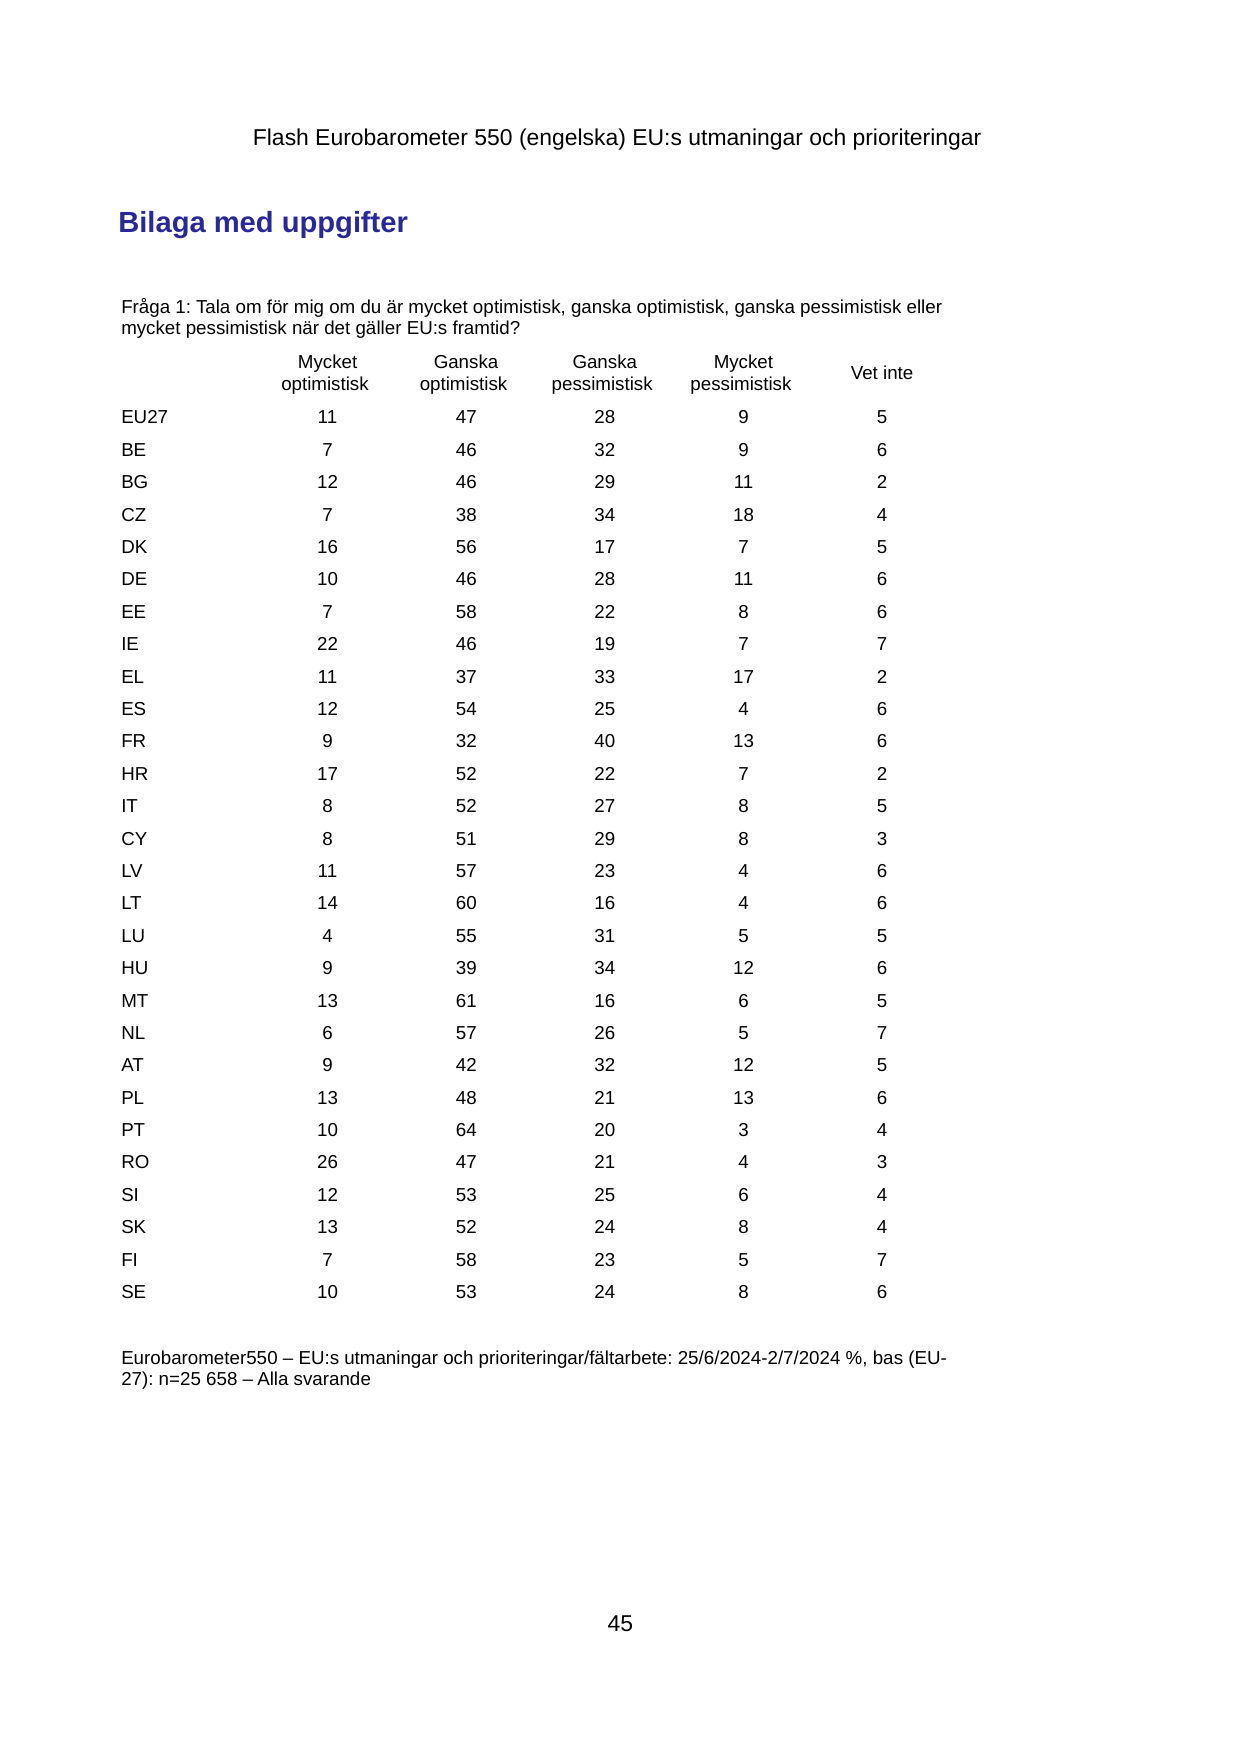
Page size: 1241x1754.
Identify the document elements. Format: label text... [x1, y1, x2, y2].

table_cell IE [118, 628, 202, 660]
table_cell 40 [535, 725, 674, 757]
table_cell [202, 595, 258, 628]
table_cell 6 [813, 433, 951, 466]
table_cell [202, 919, 258, 952]
table_cell [202, 498, 258, 530]
table_cell HU [118, 952, 202, 984]
table_cell 4 [674, 1146, 812, 1178]
table_cell [202, 725, 258, 757]
table_cell NL [118, 1016, 202, 1049]
subtitle Bilaga med uppgifter [118, 205, 1122, 238]
table_cell 17 [674, 660, 812, 692]
table_cell 52 [397, 1211, 535, 1243]
table_cell 27 [535, 790, 674, 822]
table_cell [202, 1146, 258, 1178]
table_cell 52 [397, 757, 535, 789]
table_cell [202, 952, 258, 984]
table_cell 6 [813, 854, 951, 887]
table_cell 4 [813, 1114, 951, 1146]
table_cell 5 [813, 790, 951, 822]
table_cell [202, 1016, 258, 1049]
table_cell 19 [535, 628, 674, 660]
table_cell 38 [397, 498, 535, 530]
table_cell 12 [258, 693, 397, 725]
table_cell 10 [258, 1114, 397, 1146]
table_cell 11 [258, 854, 397, 887]
table_cell 11 [674, 563, 812, 595]
table_cell 4 [674, 693, 812, 725]
table_cell 6 [813, 887, 951, 919]
table_cell [202, 854, 258, 887]
table_cell 55 [397, 919, 535, 952]
table_cell 9 [258, 1049, 397, 1081]
table_cell PL [118, 1081, 202, 1113]
table_cell [202, 1178, 258, 1211]
table_cell 11 [258, 401, 397, 433]
table_cell [202, 1081, 258, 1113]
table_cell 5 [813, 401, 951, 433]
table_cell 11 [258, 660, 397, 692]
table_cell 12 [258, 1178, 397, 1211]
table_cell [202, 1308, 258, 1340]
table_cell 29 [535, 822, 674, 854]
table_cell 2 [813, 466, 951, 498]
table_cell 28 [535, 401, 674, 433]
table_cell 8 [674, 822, 812, 854]
table_cell 5 [813, 1049, 951, 1081]
table_cell 9 [258, 952, 397, 984]
table_cell FI [118, 1243, 202, 1276]
table_cell 7 [813, 1016, 951, 1049]
table_cell 8 [674, 790, 812, 822]
table_cell LU [118, 919, 202, 952]
table_cell 53 [397, 1178, 535, 1211]
table_cell 8 [258, 822, 397, 854]
table_cell 18 [674, 498, 812, 530]
table_cell 24 [535, 1276, 674, 1308]
table_cell 16 [535, 984, 674, 1016]
table_cell [258, 1308, 397, 1340]
table_cell 12 [674, 1049, 812, 1081]
table_cell [202, 1211, 258, 1243]
table_cell [202, 660, 258, 692]
table_cell BG [118, 466, 202, 498]
table_cell 2 [813, 660, 951, 692]
table_cell [202, 530, 258, 563]
table_cell 11 [674, 466, 812, 498]
table_cell 6 [258, 1016, 397, 1049]
table_cell 4 [813, 1178, 951, 1211]
table_cell 12 [674, 952, 812, 984]
table_cell 16 [258, 530, 397, 563]
table_cell 42 [397, 1049, 535, 1081]
table_cell LT [118, 887, 202, 919]
table_cell 6 [813, 725, 951, 757]
table_cell 29 [535, 466, 674, 498]
table_cell 3 [674, 1114, 812, 1146]
table_cell [202, 757, 258, 789]
table_cell 58 [397, 1243, 535, 1276]
table_cell 47 [397, 401, 535, 433]
table_cell 10 [258, 563, 397, 595]
table_cell 5 [674, 1243, 812, 1276]
table_cell 6 [813, 1081, 951, 1113]
table_cell 3 [813, 1146, 951, 1178]
table_cell 6 [813, 595, 951, 628]
table_cell [202, 563, 258, 595]
table_cell 7 [258, 433, 397, 466]
table_cell [202, 401, 258, 433]
table_cell 22 [535, 757, 674, 789]
table_cell EE [118, 595, 202, 628]
table_cell [397, 1308, 535, 1340]
table_cell 17 [535, 530, 674, 563]
table_cell 5 [674, 1016, 812, 1049]
table_cell 22 [258, 628, 397, 660]
table_cell [202, 790, 258, 822]
table_cell 13 [258, 1081, 397, 1113]
table_cell 6 [674, 1178, 812, 1211]
table_cell 2 [813, 757, 951, 789]
table_cell 7 [258, 498, 397, 530]
table_cell 7 [813, 1243, 951, 1276]
table_cell 6 [674, 984, 812, 1016]
table_cell FR [118, 725, 202, 757]
table_cell 25 [535, 693, 674, 725]
table_cell Mycket pessimistisk [674, 345, 812, 401]
table_cell 13 [674, 1081, 812, 1113]
table_cell 21 [535, 1146, 674, 1178]
table_cell 4 [674, 854, 812, 887]
table_cell EU27 [118, 401, 202, 433]
table_cell 26 [258, 1146, 397, 1178]
table_cell 25 [535, 1178, 674, 1211]
table_cell HR [118, 757, 202, 789]
table_cell [202, 1049, 258, 1081]
table_cell 16 [535, 887, 674, 919]
table_cell BE [118, 433, 202, 466]
table_cell 34 [535, 498, 674, 530]
table_cell 7 [813, 628, 951, 660]
table_cell 23 [535, 1243, 674, 1276]
table_cell DE [118, 563, 202, 595]
table_cell 6 [813, 693, 951, 725]
table_cell [202, 693, 258, 725]
table_cell 32 [535, 1049, 674, 1081]
table_cell 53 [397, 1276, 535, 1308]
table_cell 6 [813, 1276, 951, 1308]
table_cell 28 [535, 563, 674, 595]
table_cell EL [118, 660, 202, 692]
table_cell 46 [397, 466, 535, 498]
table_cell DK [118, 530, 202, 563]
table_header Fråga 1: Tala om för mig om du är mycket optimistisk, ganska optimistisk, ganska pessimistisk eller mycket pessimistisk när det gäller EU:s framtid? [118, 289, 951, 345]
table_cell 8 [674, 1276, 812, 1308]
table_cell 17 [258, 757, 397, 789]
table_cell CZ [118, 498, 202, 530]
table_cell 48 [397, 1081, 535, 1113]
table_cell 47 [397, 1146, 535, 1178]
table_cell 8 [674, 595, 812, 628]
table_cell 64 [397, 1114, 535, 1146]
table_cell LV [118, 854, 202, 887]
table_cell 32 [397, 725, 535, 757]
table_cell 4 [674, 887, 812, 919]
table_cell [202, 433, 258, 466]
table_cell 14 [258, 887, 397, 919]
table_cell 34 [535, 952, 674, 984]
table_cell 46 [397, 628, 535, 660]
table_cell 61 [397, 984, 535, 1016]
table_cell 5 [813, 919, 951, 952]
table_cell 46 [397, 563, 535, 595]
table_cell 51 [397, 822, 535, 854]
table_cell 3 [813, 822, 951, 854]
table_cell IT [118, 790, 202, 822]
table_cell 26 [535, 1016, 674, 1049]
table_cell 8 [674, 1211, 812, 1243]
table_cell [202, 984, 258, 1016]
table_cell 57 [397, 1016, 535, 1049]
table_cell 13 [258, 1211, 397, 1243]
table_cell RO [118, 1146, 202, 1178]
table_cell [813, 1308, 951, 1340]
table_cell 24 [535, 1211, 674, 1243]
table_cell [202, 345, 258, 401]
table_cell 10 [258, 1276, 397, 1308]
table_cell [202, 1276, 258, 1308]
table_cell 8 [258, 790, 397, 822]
table_cell 5 [813, 530, 951, 563]
table_cell 4 [813, 498, 951, 530]
table_cell [535, 1308, 674, 1340]
table_cell [202, 1114, 258, 1146]
table_cell 9 [674, 401, 812, 433]
table_cell 52 [397, 790, 535, 822]
table_cell 39 [397, 952, 535, 984]
table_cell MT [118, 984, 202, 1016]
table_cell 7 [674, 628, 812, 660]
table_cell [118, 345, 202, 401]
table_cell 7 [674, 757, 812, 789]
table_cell 4 [258, 919, 397, 952]
table_cell SK [118, 1211, 202, 1243]
table_cell 9 [258, 725, 397, 757]
table_cell [202, 628, 258, 660]
table_cell 32 [535, 433, 674, 466]
table_cell Eurobarometer550 – EU:s utmaningar och prioriteringar/fältarbete: 25/6/2024-2/7/2024 %, bas (EU-27): n=25 658 – Alla svarande [118, 1340, 951, 1396]
table_cell [202, 466, 258, 498]
table_cell Ganska optimistisk [397, 345, 535, 401]
table_cell 46 [397, 433, 535, 466]
table_cell 23 [535, 854, 674, 887]
table_cell AT [118, 1049, 202, 1081]
table_cell ES [118, 693, 202, 725]
table_cell 33 [535, 660, 674, 692]
table_cell 13 [674, 725, 812, 757]
table_cell 31 [535, 919, 674, 952]
table_cell 9 [674, 433, 812, 466]
table_cell 21 [535, 1081, 674, 1113]
table_cell [202, 822, 258, 854]
table_cell 60 [397, 887, 535, 919]
table_cell Mycket optimistisk [258, 345, 397, 401]
table_cell 12 [258, 466, 397, 498]
table_cell SE [118, 1276, 202, 1308]
table_cell 6 [813, 952, 951, 984]
table_cell 56 [397, 530, 535, 563]
table_cell [674, 1308, 812, 1340]
table_cell 57 [397, 854, 535, 887]
table_cell 7 [674, 530, 812, 563]
table_cell 7 [258, 595, 397, 628]
table_cell 5 [674, 919, 812, 952]
table_cell Ganska pessimistisk [535, 345, 674, 401]
table_cell 7 [258, 1243, 397, 1276]
table_cell 6 [813, 563, 951, 595]
table_cell 54 [397, 693, 535, 725]
table_cell SI [118, 1178, 202, 1211]
table_cell [118, 1308, 202, 1340]
table_cell 13 [258, 984, 397, 1016]
table_cell 20 [535, 1114, 674, 1146]
table_cell 22 [535, 595, 674, 628]
table_cell 37 [397, 660, 535, 692]
table_cell Vet inte [813, 345, 951, 401]
table_cell [202, 1243, 258, 1276]
table_cell CY [118, 822, 202, 854]
table_cell 4 [813, 1211, 951, 1243]
table_cell [202, 887, 258, 919]
table_cell PT [118, 1114, 202, 1146]
table_cell 58 [397, 595, 535, 628]
table_cell 5 [813, 984, 951, 1016]
